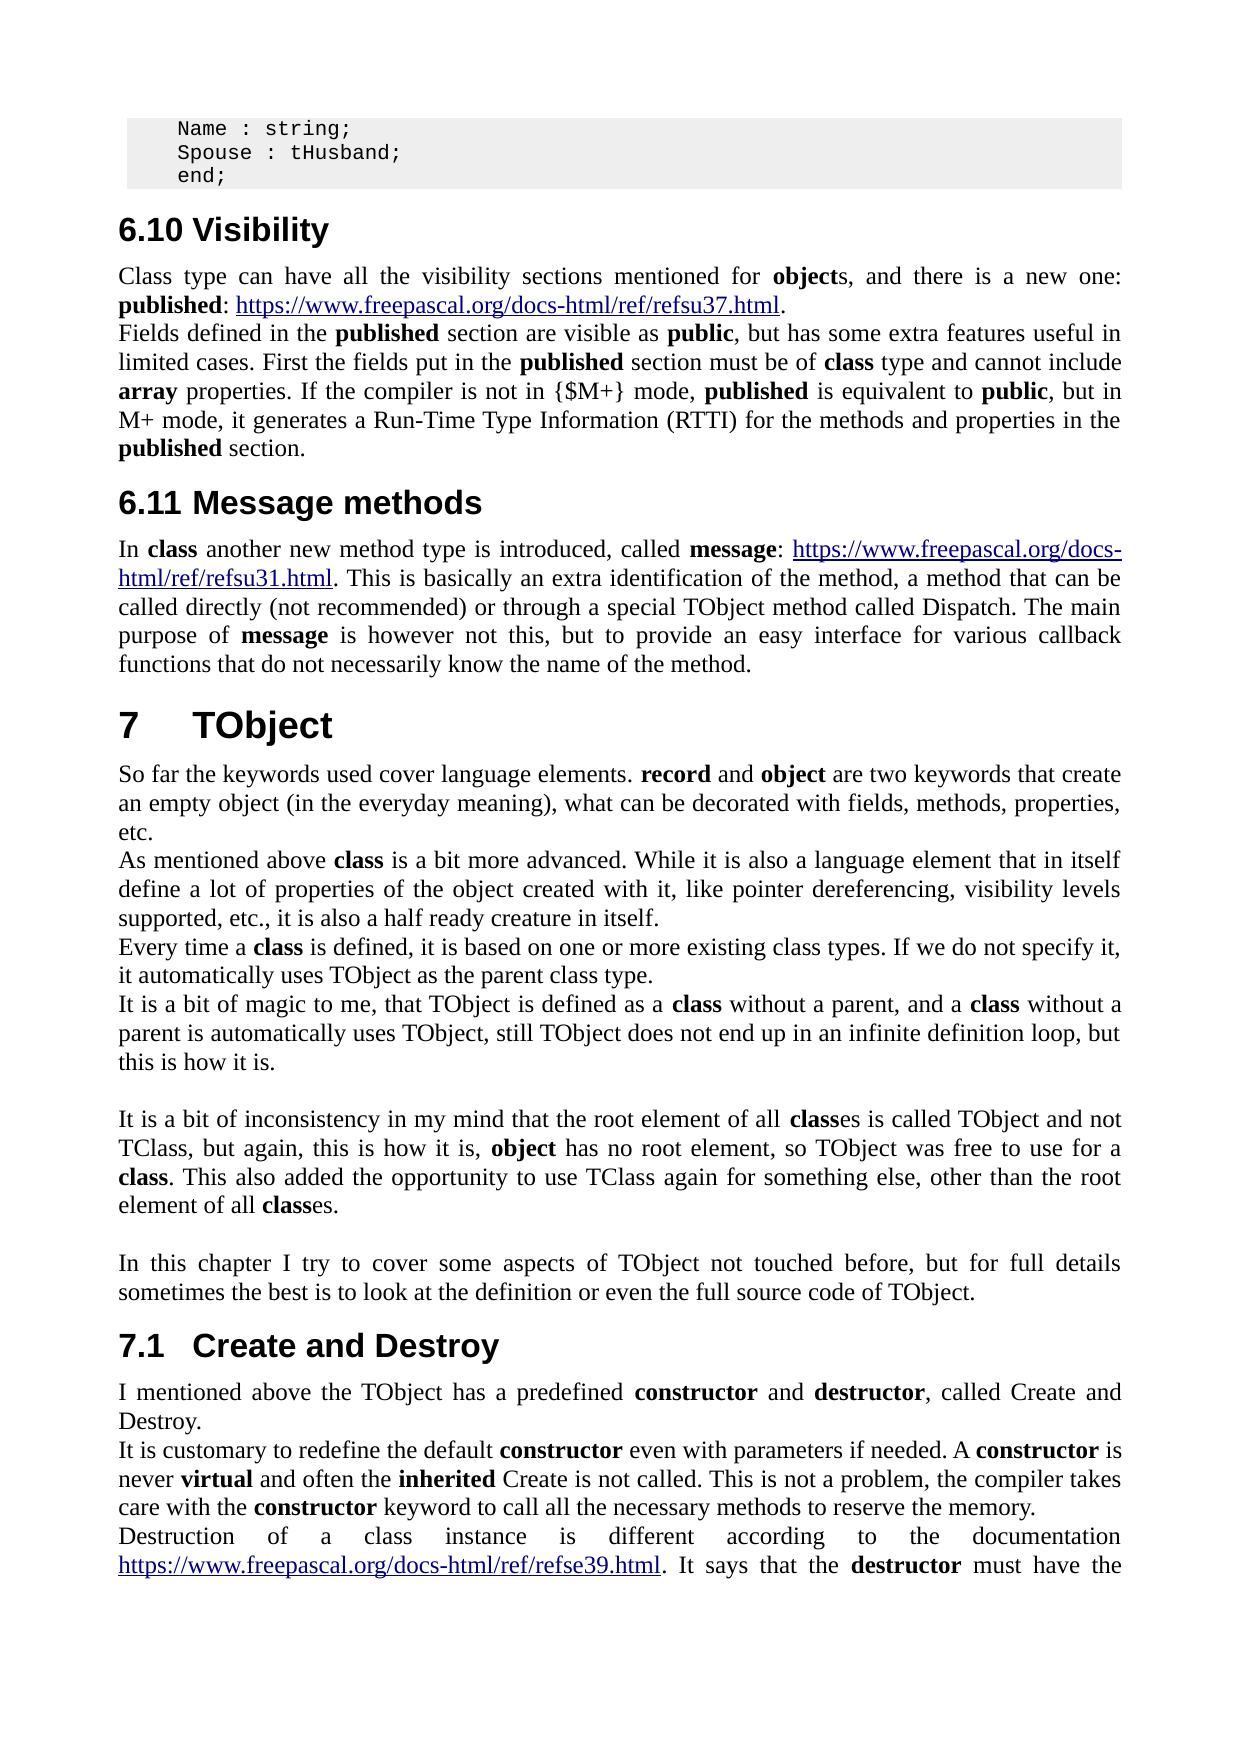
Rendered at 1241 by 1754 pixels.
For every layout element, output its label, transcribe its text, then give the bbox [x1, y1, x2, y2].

text In this chapter I try to cover some aspects of TObject not touched before, but for full details sometimes the best is to look at the definition or even the full source code of TObject. [118, 1248, 1122, 1305]
subtitle TObject [118, 703, 1122, 747]
text I mentioned above the TObject has a predefined constructor and destructor, called Create and Destroy. [118, 1377, 1122, 1435]
text Class type can have all the visibility sections mentioned for objects, and there is a new one: published: https://www.freepascal.org/docs-html/ref/refsu37.html. [118, 261, 1122, 318]
text It is a bit of magic to me, that TObject is defined as a class without a parent, and a class without a parent is automatically uses TObject, still TObject does not end up in an infinite definition loop, but this is how it is. [118, 989, 1122, 1075]
text Fields defined in the published section are visible as public, but has some extra features useful in limited cases. First the fields put in the published section must be of class type and cannot include array properties. If the compiler is not in {$M+} mode, published is equivalent to public, but in M+ mode, it generates a Run-Time Type Information (RTTI) for the methods and properties in the published section. [118, 318, 1122, 462]
text It is a bit of inconsistency in my mind that the root element of all classes is called TObject and not TClass, but again, this is how it is, object has no root element, so TObject was free to use for a class. This also added the opportunity to use TClass again for something else, other than the root element of all classes. [118, 1104, 1122, 1219]
subtitle Visibility [118, 210, 1122, 248]
text So far the keywords used cover language elements. record and object are two keywords that create an empty object (in the everyday meaning), what can be decorated with fields, methods, properties, etc. [118, 759, 1122, 845]
text end; [127, 165, 1122, 189]
text Spouse : tHusband; [127, 142, 1122, 165]
text Name : string; [127, 118, 1122, 142]
text Every time a class is defined, it is based on one or more existing class types. If we do not specify it, it automatically uses TObject as the parent class type. [118, 932, 1122, 989]
subtitle Create and Destroy [118, 1326, 1122, 1365]
text As mentioned above class is a bit more advanced. While it is also a language element that in itself define a lot of properties of the object created with it, like pointer dereferencing, visibility levels supported, etc., it is also a half ready creature in itself. [118, 845, 1122, 932]
subtitle Message methods [118, 483, 1122, 522]
text Destruction of a class instance is different according to the documentation https://www.freepascal.org/docs-html/ref/refse39.html. It says that the destructor must have the [118, 1521, 1122, 1579]
text It is customary to redefine the default constructor even with parameters if needed. A constructor is never virtual and often the inherited Create is not called. This is not a problem, the compiler takes care with the constructor keyword to call all the necessary methods to reserve the memory. [118, 1435, 1122, 1521]
text In class another new method type is introduced, called message: https://www.freepascal.org/docs-html/ref/refsu31.html. This is basically an extra identification of the method, a method that can be called directly (not recommended) or through a special TObject method called Dispatch. The main purpose of message is however not this, but to provide an easy interface for various callback functions that do not necessarily know the name of the method. [118, 534, 1122, 678]
